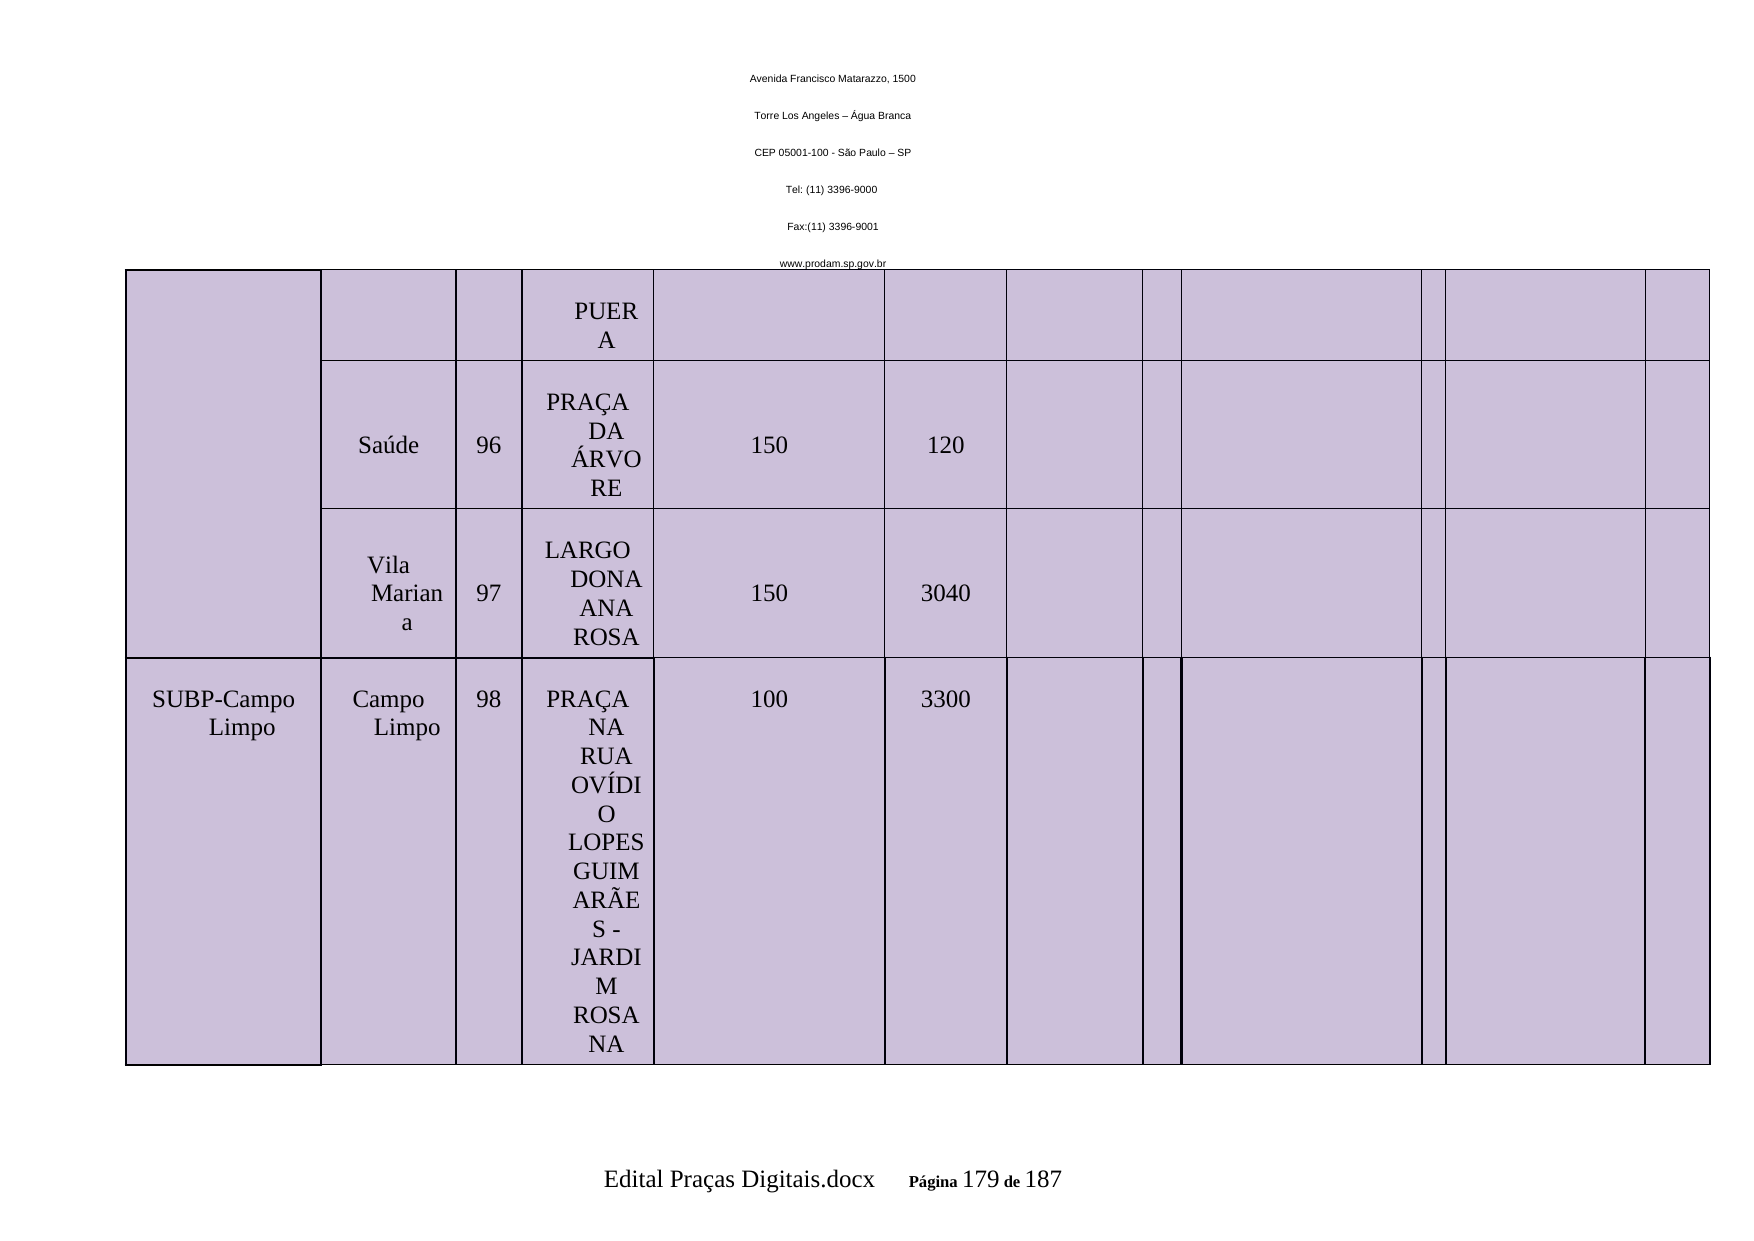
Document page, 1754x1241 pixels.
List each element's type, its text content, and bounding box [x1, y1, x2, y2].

table_cell [1646, 270, 1709, 360]
table_cell [127, 271, 320, 657]
table_cell [457, 270, 521, 360]
table_cell [1182, 270, 1421, 360]
table_cell [1446, 509, 1645, 657]
table_cell [1143, 361, 1181, 508]
table_cell [1646, 361, 1709, 508]
table_cell 3040 [885, 509, 1006, 657]
table_cell [1143, 270, 1181, 360]
table_cell [654, 270, 884, 360]
table_cell 3300 [886, 658, 1006, 1064]
table_cell PRAÇA NA RUA OVÍDIO LOPES GUIMARÃES - JARDIM ROSANA [523, 659, 653, 1064]
table_cell [1423, 658, 1445, 1064]
table_cell [1143, 509, 1181, 657]
table_cell 150 [654, 509, 884, 657]
table_cell [1422, 270, 1445, 360]
table_cell 96 [457, 361, 521, 508]
table_cell LARGO DONA ANA ROSA [523, 509, 653, 657]
table_cell [1183, 658, 1421, 1064]
table_cell [1646, 658, 1709, 1064]
table_cell SUBP-Campo Limpo [127, 659, 320, 1064]
table_cell [322, 270, 455, 360]
table_cell 150 [654, 361, 884, 508]
table_cell 98 [457, 659, 521, 1064]
table_cell [1144, 658, 1180, 1064]
table_cell [1007, 270, 1142, 360]
table_cell Saúde [322, 361, 455, 508]
table_cell [1446, 270, 1645, 360]
table_cell [1422, 361, 1445, 508]
table_cell [1182, 509, 1421, 657]
table_cell 100 [655, 658, 884, 1064]
table_cell [1422, 509, 1445, 657]
table_cell PUERA [523, 270, 653, 360]
table_cell [1182, 361, 1421, 508]
table_cell 120 [885, 361, 1006, 508]
table_cell [885, 270, 1006, 360]
table_cell [1646, 509, 1709, 657]
table_cell [1446, 361, 1645, 508]
table_cell Campo Limpo [322, 659, 455, 1064]
table_cell Vila Mariana [322, 509, 455, 657]
table_cell [1008, 658, 1142, 1064]
table_cell [1447, 658, 1644, 1064]
table_cell [1007, 509, 1142, 657]
table_cell [1007, 361, 1142, 508]
table_cell PRAÇA DA ÁRVORE [523, 361, 653, 508]
table_cell 97 [457, 509, 521, 657]
